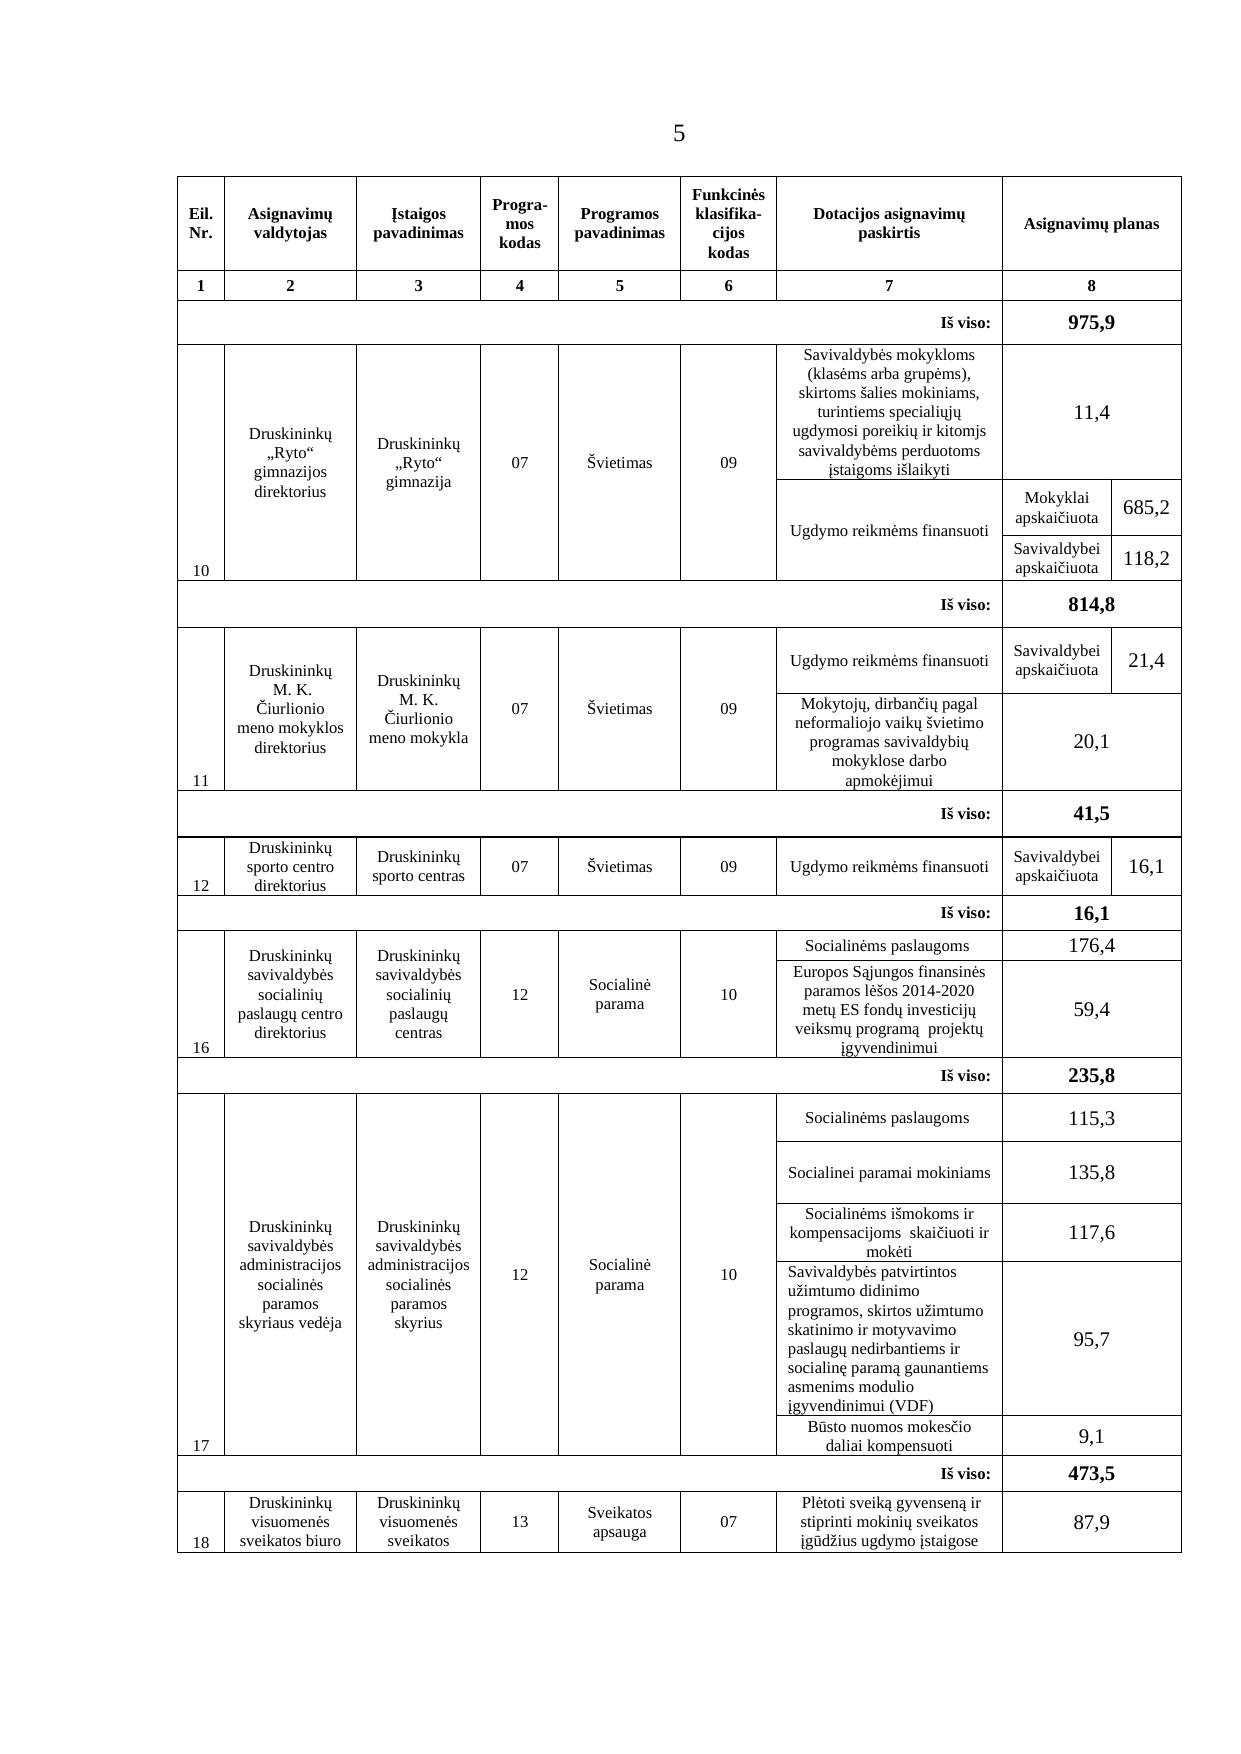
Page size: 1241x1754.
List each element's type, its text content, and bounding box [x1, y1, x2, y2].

table_cell 235,8 [1003, 1058, 1181, 1093]
table_cell 3 [357, 271, 480, 300]
table_cell 11,4 [1003, 345, 1181, 479]
table_header Įstaigos pavadinimas [357, 177, 480, 270]
table_cell Mokytojų, dirbančių pagal neformaliojo vaikų švietimo programas savivaldybių mokyklose darbo apmokėjimui [777, 694, 1002, 789]
table_cell Švietimas [559, 628, 680, 789]
table_cell Druskininkų M. K. Čiurlionio meno mokykla [357, 628, 480, 789]
table_cell 10 [681, 1094, 776, 1455]
table_cell Iš viso: [178, 791, 1002, 836]
table_header Asignavimų planas [1003, 177, 1181, 270]
table_cell 135,8 [1003, 1142, 1181, 1202]
table_cell Druskininkų savivaldybės administracijos socialinės paramos skyriaus vedėja [225, 1094, 356, 1455]
table_cell 09 [681, 838, 776, 895]
table_cell 1 [178, 271, 224, 300]
table_cell Iš viso: [178, 896, 1002, 929]
table_cell Socialinėms paslaugoms [777, 931, 1002, 960]
table_cell Savivaldybei apskaičiuota [1003, 838, 1111, 895]
table_cell 176,4 [1003, 931, 1181, 960]
table_cell 10 [178, 345, 224, 580]
table_cell 11 [178, 628, 224, 789]
table_cell Druskininkų „Ryto“ gimnazija [357, 345, 480, 580]
table_cell Plėtoti sveiką gyvenseną ir stiprinti mokinių sveikatos įgūdžius ugdymo įstaigose [777, 1492, 1002, 1552]
table_cell 07 [481, 838, 558, 895]
table_cell 87,9 [1003, 1492, 1181, 1552]
table_cell 6 [681, 271, 776, 300]
table_cell Iš viso: [178, 581, 1002, 627]
table_cell 16,1 [1112, 838, 1181, 895]
table_cell Iš viso: [178, 1058, 1002, 1093]
table_cell Ugdymo reikmėms finansuoti [777, 628, 1002, 693]
table_cell 12 [481, 931, 558, 1057]
table_cell Iš viso: [178, 301, 1002, 343]
table_cell 8 [1003, 271, 1181, 300]
table_cell Socialinė parama [559, 931, 680, 1057]
table_cell Sveikatos apsauga [559, 1492, 680, 1552]
table_cell Socialinei paramai mokiniams [777, 1142, 1002, 1202]
table_cell 118,2 [1112, 536, 1181, 580]
table_cell 59,4 [1003, 961, 1181, 1057]
table_cell 07 [481, 345, 558, 580]
table_header Asignavimų valdytojas [225, 177, 356, 270]
table_cell Druskininkų savivaldybės socialinių paslaugų centro direktorius [225, 931, 356, 1057]
table_cell 12 [178, 838, 224, 895]
table_cell 975,9 [1003, 301, 1181, 343]
table_header Funkcinės klasifika-cijos kodas [681, 177, 776, 270]
table_cell 16,1 [1003, 896, 1181, 929]
table_cell Iš viso: [178, 1456, 1002, 1491]
table_cell Savivaldybės mokykloms (klasėms arba grupėms), skirtoms šalies mokiniams, turintiems specialiųjų ugdymosi poreikių ir kitomjs savivaldybėms perduotoms įstaigoms išlaikyti [777, 345, 1002, 479]
table_cell Socialinėms paslaugoms [777, 1094, 1002, 1141]
table_header Programos pavadinimas [559, 177, 680, 270]
table_cell 18 [178, 1492, 224, 1552]
table_cell 17 [178, 1094, 224, 1455]
table_cell 09 [681, 345, 776, 580]
table_cell 09 [681, 628, 776, 789]
table_cell 2 [225, 271, 356, 300]
table_cell 07 [481, 628, 558, 789]
table_cell Druskininkų M. K. Čiurlionio meno mokyklos direktorius [225, 628, 356, 789]
table_cell 7 [777, 271, 1002, 300]
table_cell Druskininkų sporto centras [357, 838, 480, 895]
table_cell Savivaldybei apskaičiuota [1003, 628, 1111, 693]
table_cell Socialinėms išmokoms ir kompensacijoms skaičiuoti ir mokėti [777, 1204, 1002, 1261]
table_cell Druskininkų „Ryto“ gimnazijos direktorius [225, 345, 356, 580]
table_cell Būsto nuomos mokesčio daliai kompensuoti [777, 1416, 1002, 1455]
table_cell Mokyklai apskaičiuota [1003, 480, 1111, 535]
table_cell Ugdymo reikmėms finansuoti [777, 480, 1002, 580]
table_cell 814,8 [1003, 581, 1181, 627]
table_cell Druskininkų visuomenės sveikatos biuro [225, 1492, 356, 1552]
table_cell Druskininkų visuomenės sveikatos [357, 1492, 480, 1552]
table_cell 41,5 [1003, 791, 1181, 836]
table_cell 20,1 [1003, 694, 1181, 789]
table_header Dotacijos asignavimų paskirtis [777, 177, 1002, 270]
table_cell Švietimas [559, 838, 680, 895]
table_cell 685,2 [1112, 480, 1181, 535]
table_cell 117,6 [1003, 1204, 1181, 1261]
table_header Progra-mos kodas [481, 177, 558, 270]
table_cell Europos Sąjungos finansinės paramos lėšos 2014-2020 metų ES fondų investicijų veiksmų programą projektų įgyvendinimui [777, 961, 1002, 1057]
table_cell 4 [481, 271, 558, 300]
table_cell 10 [681, 931, 776, 1057]
table_cell 95,7 [1003, 1262, 1181, 1415]
table_header Eil. Nr. [178, 177, 224, 270]
table_cell Druskininkų savivaldybės socialinių paslaugų centras [357, 931, 480, 1057]
table_cell 115,3 [1003, 1094, 1181, 1141]
table_cell Ugdymo reikmėms finansuoti [777, 838, 1002, 895]
table_cell Socialinė parama [559, 1094, 680, 1455]
table_cell 9,1 [1003, 1416, 1181, 1455]
table_cell Druskininkų sporto centro direktorius [225, 838, 356, 895]
table_cell 16 [178, 931, 224, 1057]
table_cell 07 [681, 1492, 776, 1552]
table_cell 13 [481, 1492, 558, 1552]
table_cell Druskininkų savivaldybės administracijos socialinės paramos skyrius [357, 1094, 480, 1455]
table_cell 21,4 [1112, 628, 1181, 693]
table_cell Savivaldybei apskaičiuota [1003, 536, 1111, 580]
table_cell 12 [481, 1094, 558, 1455]
table_cell 473,5 [1003, 1456, 1181, 1491]
table_cell Švietimas [559, 345, 680, 580]
table_cell 5 [559, 271, 680, 300]
table_cell Savivaldybės patvirtintos užimtumo didinimo programos, skirtos užimtumo skatinimo ir motyvavimo paslaugų nedirbantiems ir socialinę paramą gaunantiems asmenims modulio įgyvendinimui (VDF) [777, 1262, 1002, 1415]
